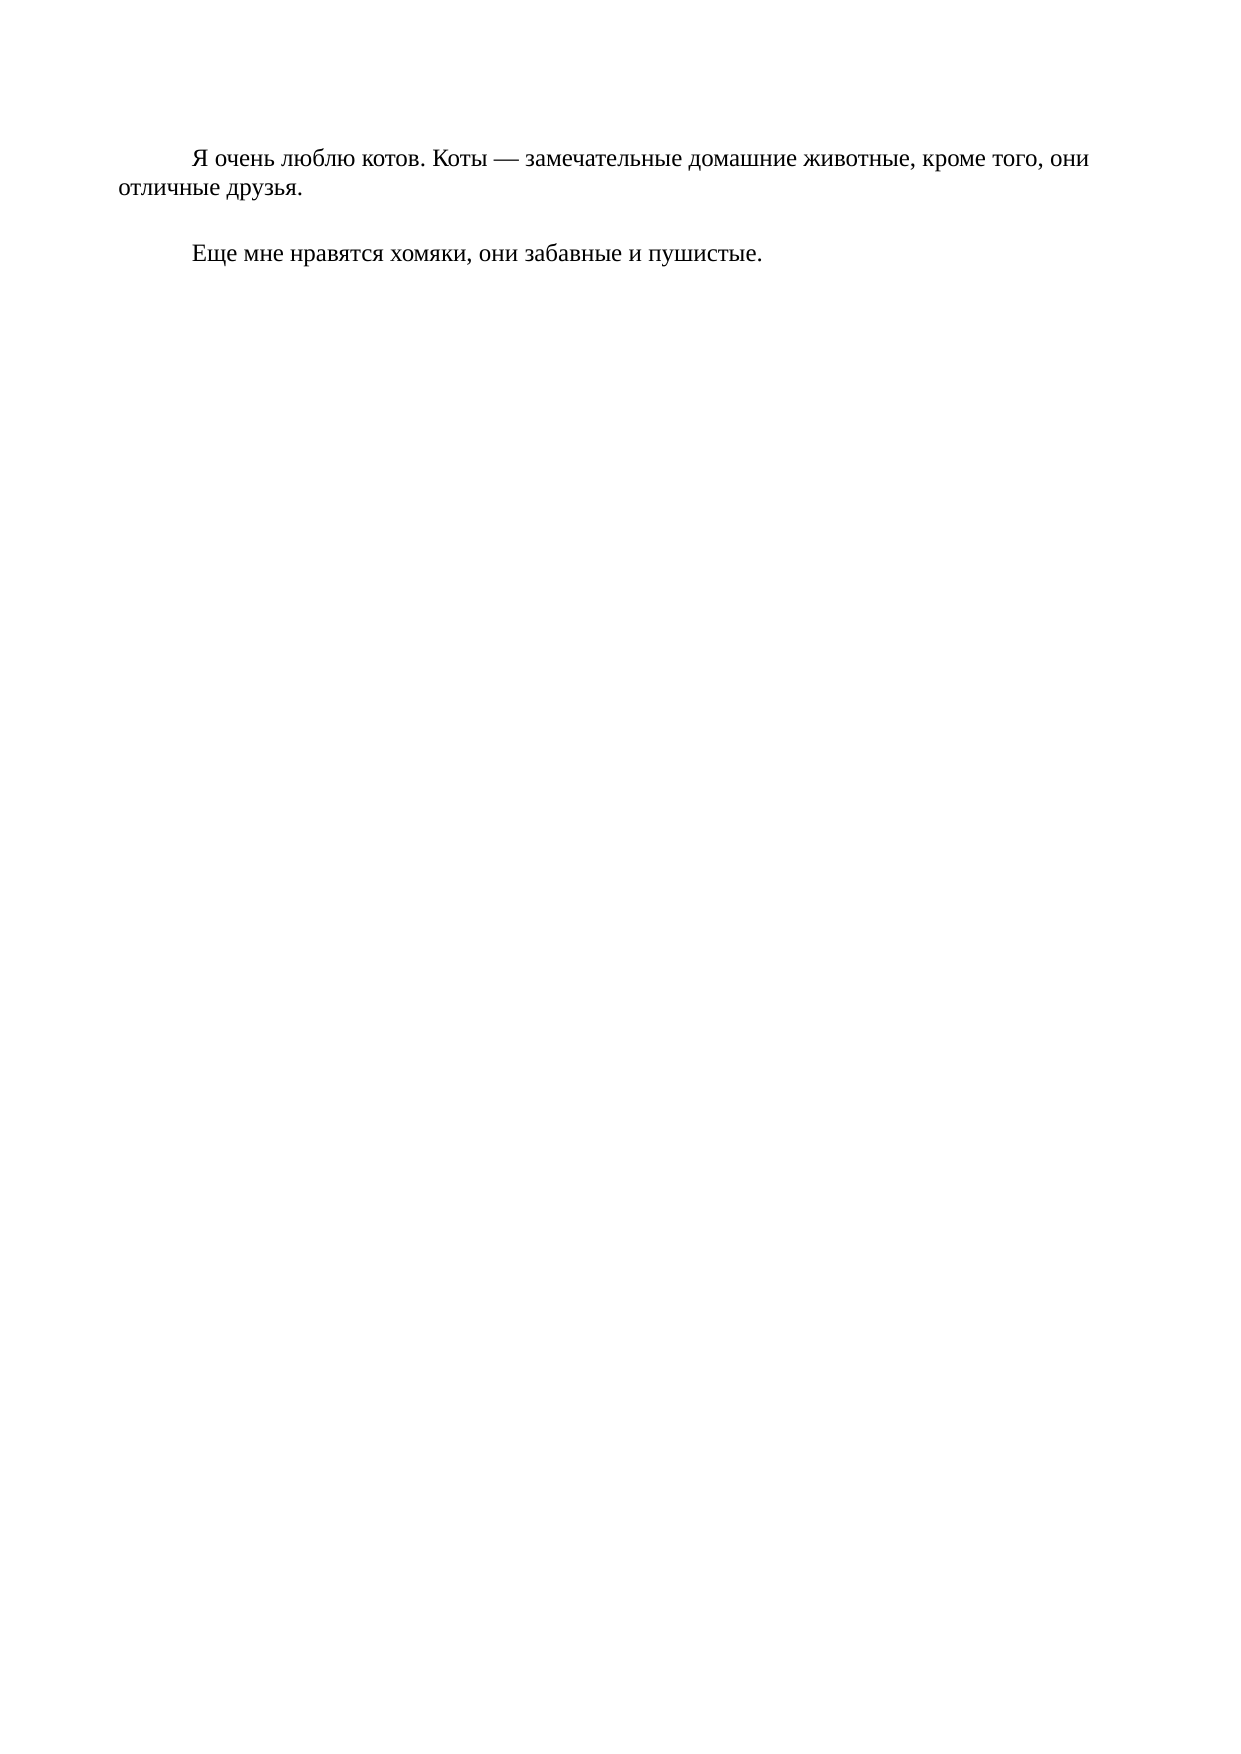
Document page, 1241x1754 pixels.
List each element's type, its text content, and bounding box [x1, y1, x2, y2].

subtitle Я очень люблю котов. Коты — замечательные домашние животные, кроме того, они отличные друзья. [118, 143, 1122, 201]
subtitle Еще мне нравятся хомяки, они забавные и пушистые. [118, 238, 1122, 267]
